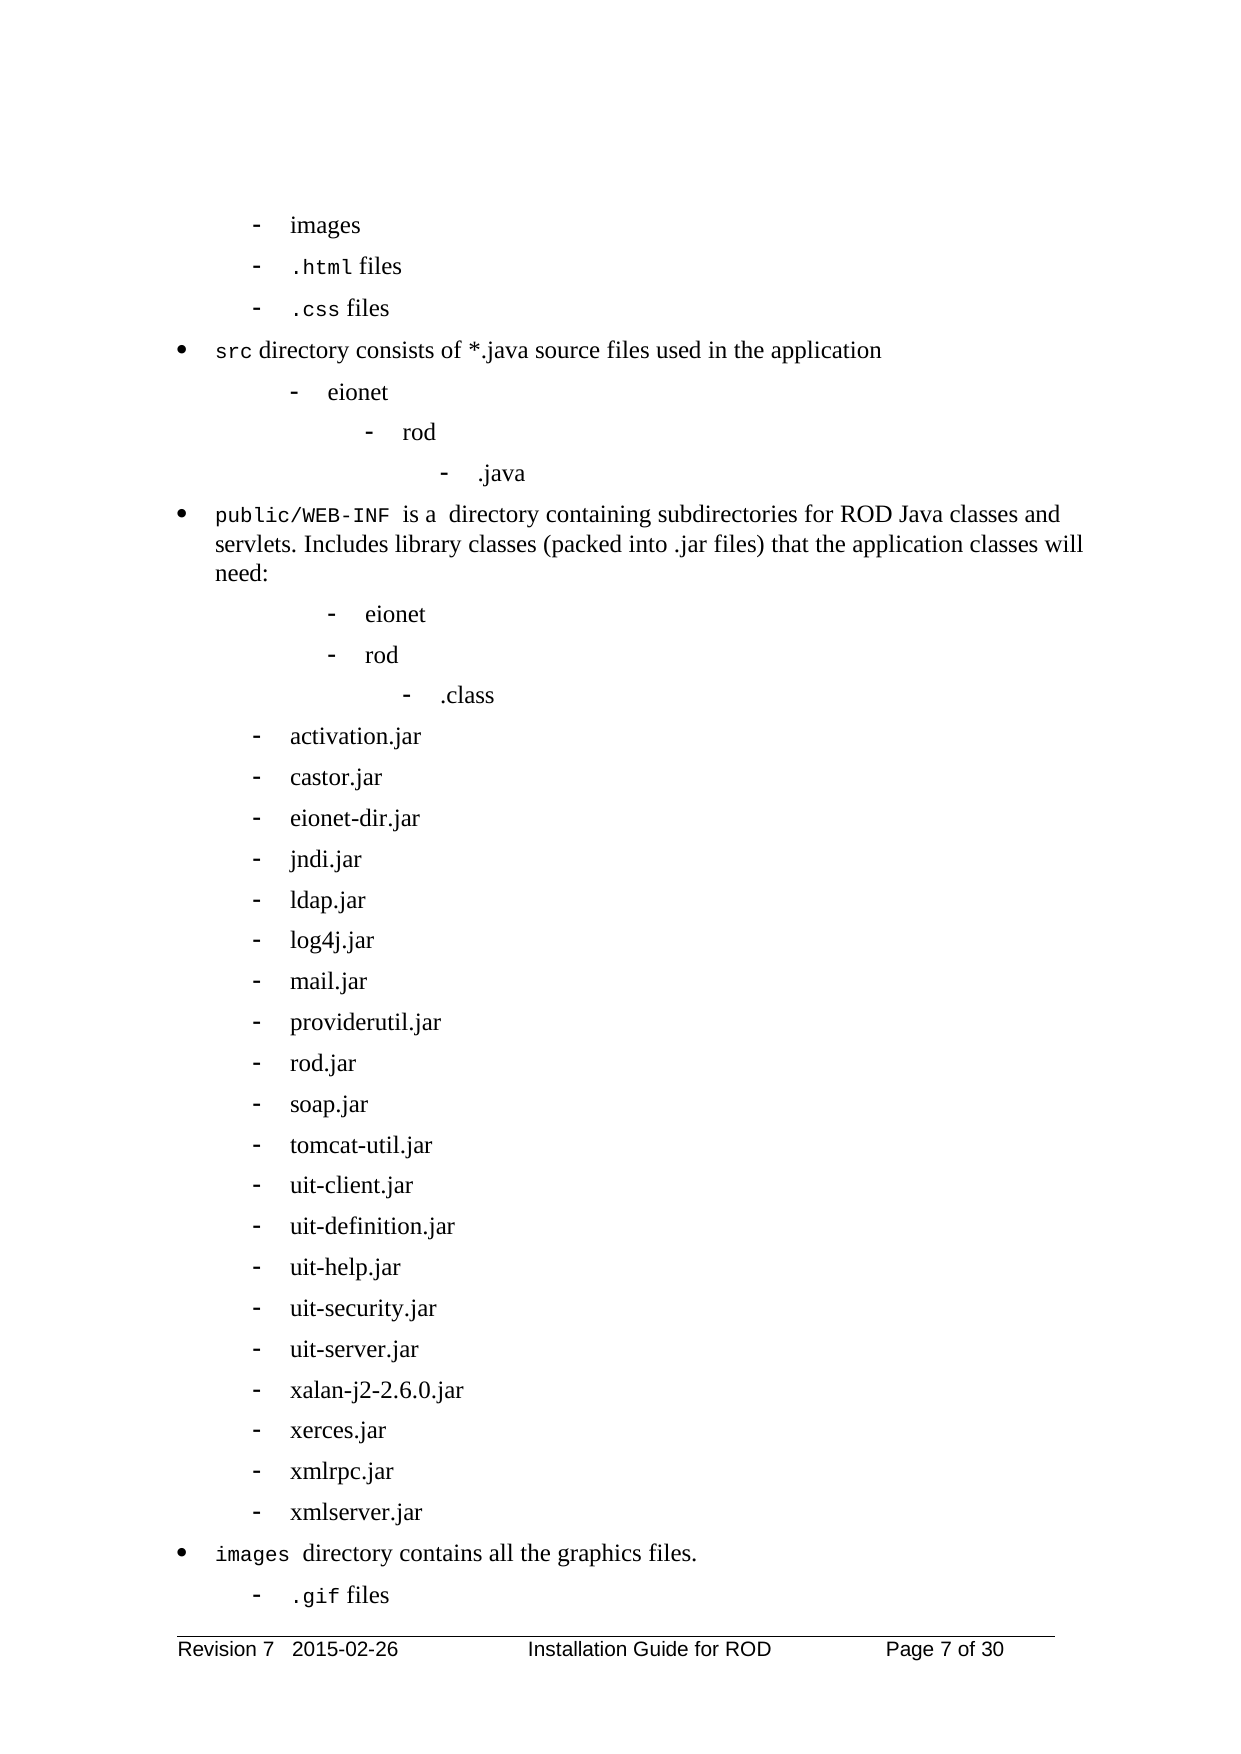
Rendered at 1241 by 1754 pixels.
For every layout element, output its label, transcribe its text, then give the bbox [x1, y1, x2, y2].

list tomcat-util.jar [252, 1129, 1092, 1159]
list eionet [290, 376, 1092, 405]
list uit-help.jar [252, 1252, 1092, 1281]
list uit-client.jar [252, 1170, 1092, 1199]
list xmlrpc.jar [252, 1456, 1092, 1485]
list src directory consists of *.java source files used in the application [177, 334, 1092, 364]
list xerces.jar [252, 1415, 1092, 1444]
list images directory contains all the graphics files. [177, 1538, 1092, 1568]
list uit-server.jar [252, 1334, 1092, 1363]
list ldap.jar [252, 884, 1092, 914]
list .css files [252, 293, 1092, 323]
list log4j.jar [252, 925, 1092, 954]
list uit-definition.jar [252, 1211, 1092, 1240]
list rod [365, 417, 1092, 446]
list xalan-j2-2.6.0.jar [252, 1374, 1092, 1404]
list images [252, 210, 1092, 239]
list jndi.jar [252, 844, 1092, 873]
list activation.jar [252, 721, 1092, 750]
list mail.jar [252, 966, 1092, 995]
list providerutil.jar [252, 1007, 1092, 1036]
list rod.jar [252, 1048, 1092, 1077]
list .html files [252, 251, 1092, 281]
list castor.jar [252, 762, 1092, 791]
list .class [402, 680, 1092, 709]
list .gif files [252, 1580, 1092, 1610]
list eionet-dir.jar [252, 803, 1092, 832]
list .java [440, 458, 1092, 487]
list xmlserver.jar [252, 1497, 1092, 1526]
list public/WEB-INF is a directory containing subdirectories for ROD Java classes and servlets. Includes library classes (packed into .jar files) that the application classes will need: [177, 499, 1092, 587]
list uit-security.jar [252, 1293, 1092, 1322]
list rod [327, 639, 1092, 669]
list eionet [327, 599, 1092, 628]
list soap.jar [252, 1089, 1092, 1118]
